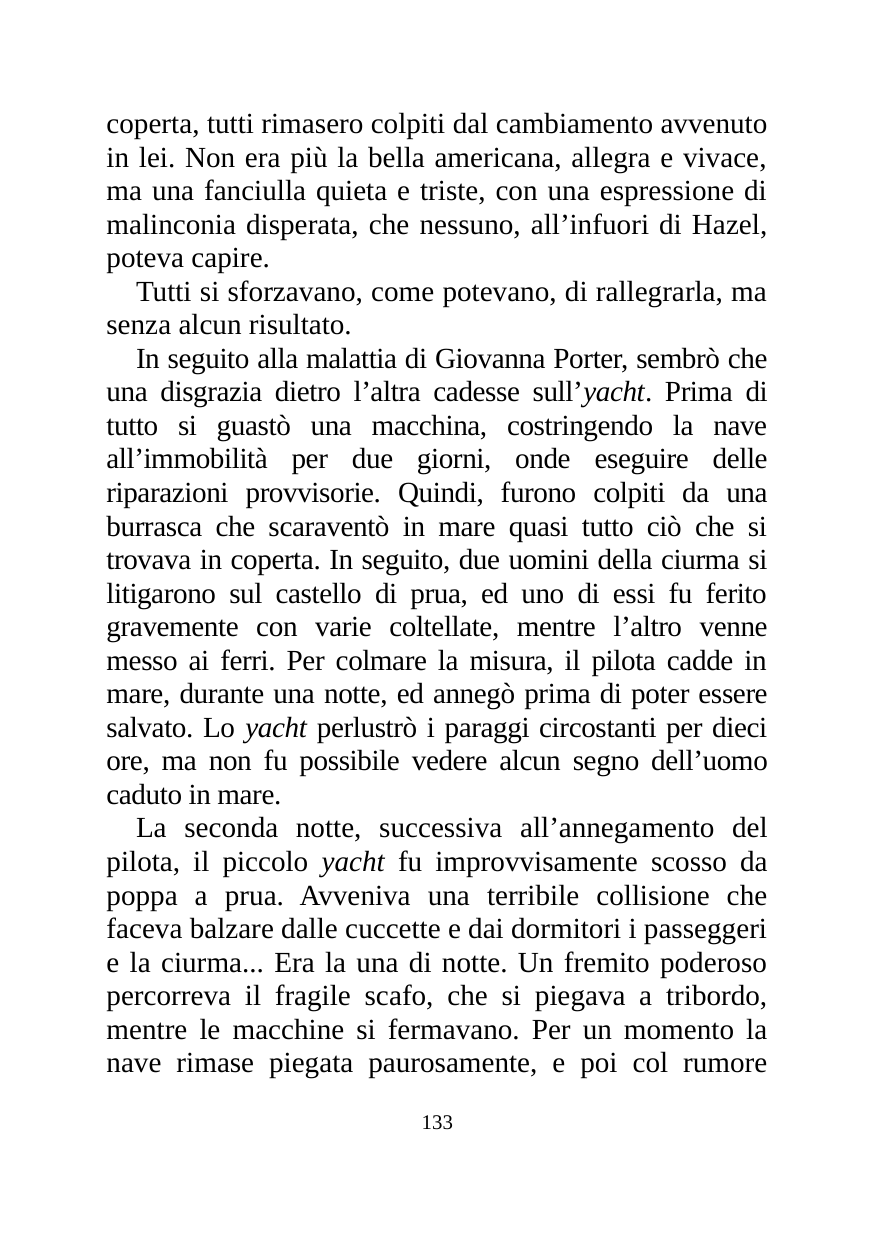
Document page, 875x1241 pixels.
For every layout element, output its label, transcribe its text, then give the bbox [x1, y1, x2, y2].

text Tutti si sforzavano, come potevano, di rallegrarla, ma senza alcun risultato. [106, 274, 768, 341]
text coperta, tutti rimasero colpiti dal cambiamento avvenuto in lei. Non era più la bella americana, allegra e vivace, ma una fanciulla quieta e triste, con una espressione di malinconia disperata, che nessuno, all’infuori di Hazel, poteva capire. [106, 106, 768, 274]
text La seconda notte, successiva all’annegamento del pilota, il piccolo yacht fu improvvisamente scosso da poppa a prua. Avveniva una terribile collisione che faceva balzare dalle cuccette e dai dormitori i passeggeri e la ciurma... Era la una di notte. Un fremito poderoso percorreva il fragile scafo, che si piegava a tribordo, mentre le macchine si fermavano. Per un momento la nave rimase piegata paurosamente, e poi col rumore [106, 811, 768, 1079]
text In seguito alla malattia di Giovanna Porter, sembrò che una disgrazia dietro l’altra cadesse sull’yacht. Prima di tutto si guastò una macchina, costringendo la nave all’immobilità per due giorni, onde eseguire delle riparazioni provvisorie. Quindi, furono colpiti da una burrasca che scaraventò in mare quasi tutto ciò che si trovava in coperta. In seguito, due uomini della ciurma si litigarono sul castello di prua, ed uno di essi fu ferito gravemente con varie coltellate, mentre l’altro venne messo ai ferri. Per colmare la misura, il pilota cadde in mare, durante una notte, ed annegò prima di poter essere salvato. Lo yacht perlustrò i paraggi circostanti per dieci ore, ma non fu possibile vedere alcun segno dell’uomo caduto in mare. [106, 341, 768, 811]
